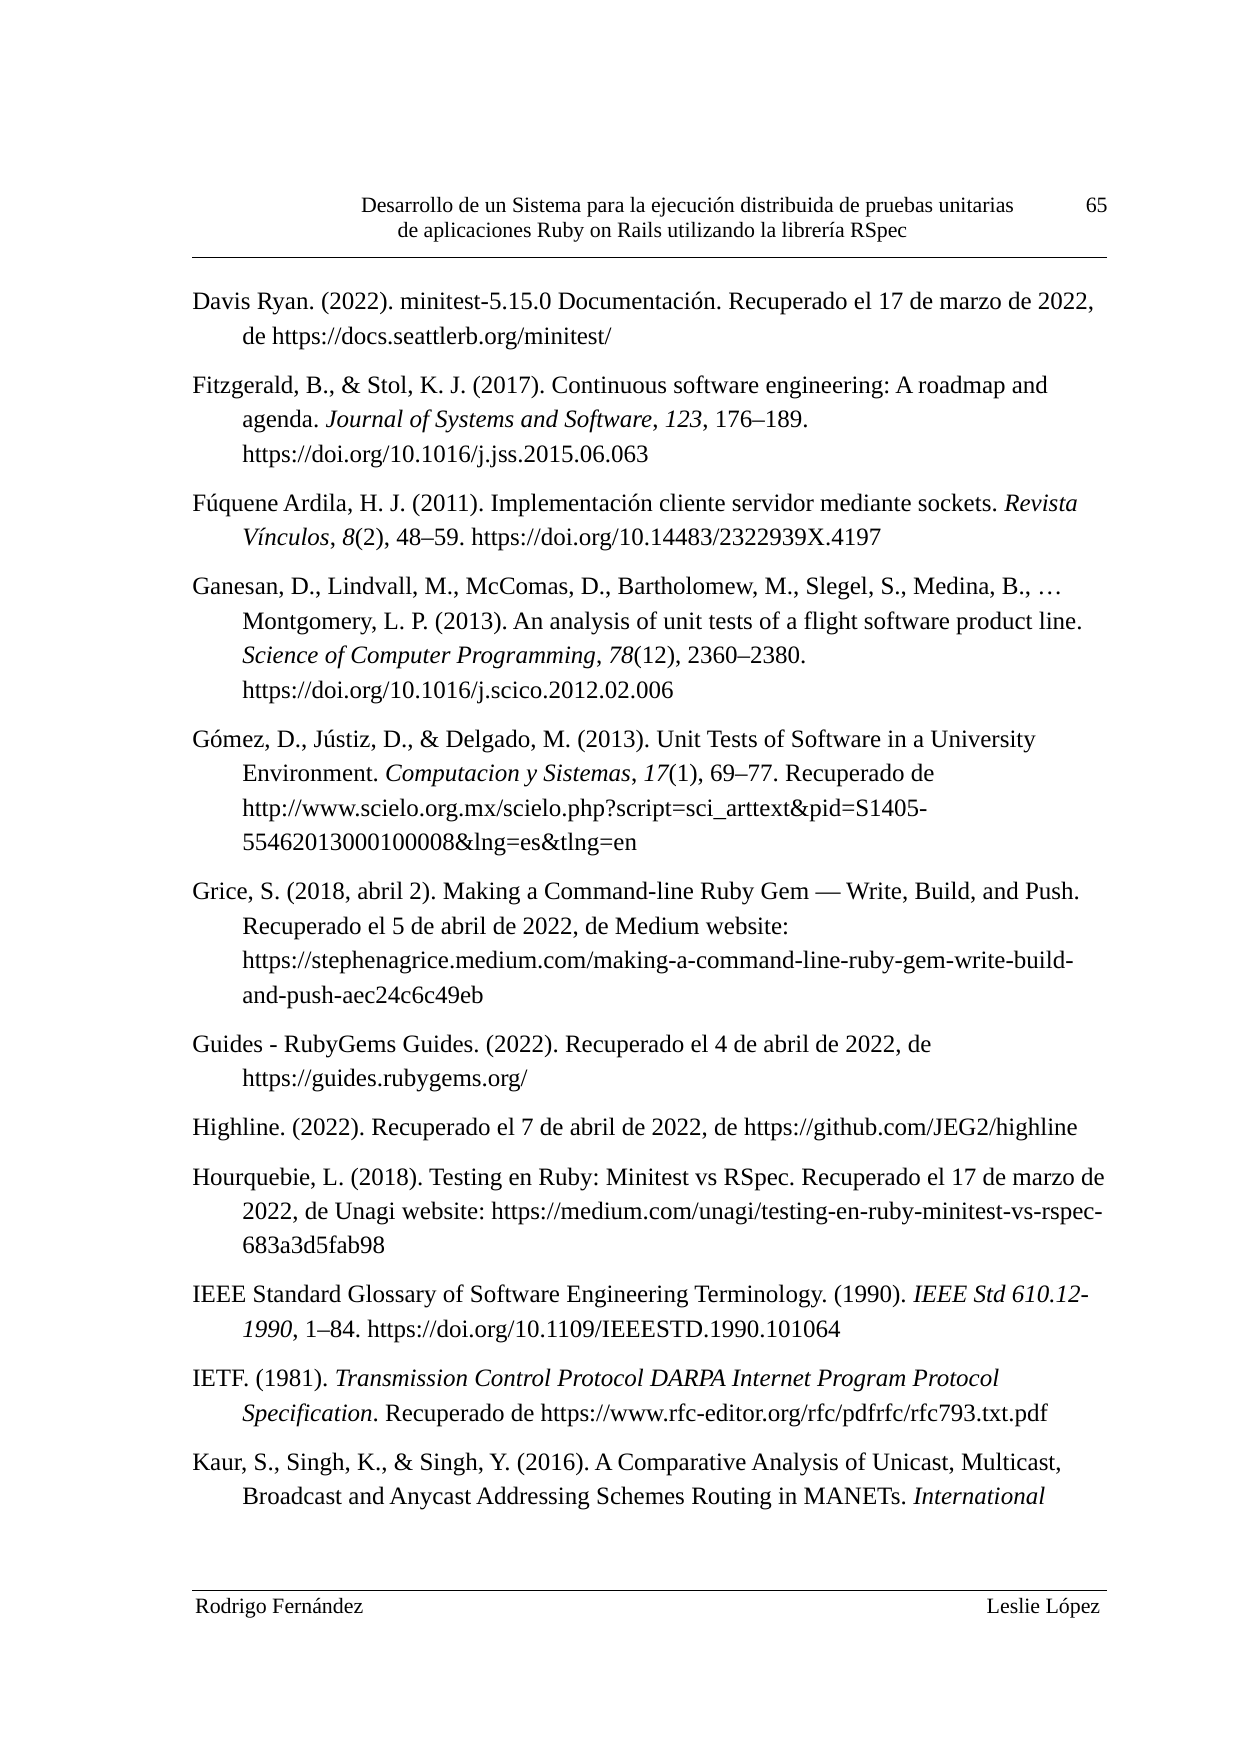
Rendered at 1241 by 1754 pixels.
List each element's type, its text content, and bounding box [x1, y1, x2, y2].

text Fúquene Ardila, H. J. (2011). Implementación cliente servidor mediante sockets. Revista Vínculos, 8(2), 48–59. https://doi.org/10.14483/2322939X.4197 [192, 488, 1107, 551]
text Grice, S. (2018, abril 2). Making a Command-line Ruby Gem — Write, Build, and Push. Recuperado el 5 de abril de 2022, de Medium website: https://stephenagrice.medium.com/making-a-command-line-ruby-gem-write-build-and-push-aec24c6c49eb [192, 876, 1107, 1009]
text Hourquebie, L. (2018). Testing en Ruby: Minitest vs RSpec. Recuperado el 17 de marzo de 2022, de Unagi website: https://medium.com/unagi/testing-en-ruby-minitest-vs-rspec-683a3d5fab98 [192, 1162, 1107, 1259]
text Highline. (2022). Recuperado el 7 de abril de 2022, de https://github.com/JEG2/highline [192, 1112, 1107, 1141]
text IEEE Standard Glossary of Software Engineering Terminology. (1990). IEEE Std 610.12-1990, 1–84. https://doi.org/10.1109/IEEESTD.1990.101064 [192, 1279, 1107, 1343]
text Ganesan, D., Lindvall, M., McComas, D., Bartholomew, M., Slegel, S., Medina, B., … Montgomery, L. P. (2013). An analysis of unit tests of a flight software product line. Science of Computer Programming, 78(12), 2360–2380. https://doi.org/10.1016/j.scico.2012.02.006 [192, 571, 1107, 704]
text Fitzgerald, B., & Stol, K. J. (2017). Continuous software engineering: A roadmap and agenda. Journal of Systems and Software, 123, 176–189. https://doi.org/10.1016/j.jss.2015.06.063 [192, 370, 1107, 468]
text Gómez, D., Jústiz, D., & Delgado, M. (2013). Unit Tests of Software in a University Environment. Computacion y Sistemas, 17(1), 69–77. Recuperado de http://www.scielo.org.mx/scielo.php?script=sci_arttext&pid=S1405-55462013000100008&lng=es&tlng=en [192, 724, 1107, 856]
text Kaur, S., Singh, K., & Singh, Y. (2016). A Comparative Analysis of Unicast, Multicast, Broadcast and Anycast Addressing Schemes Routing in MANETs. International [192, 1447, 1107, 1510]
text Guides - RubyGems Guides. (2022). Recuperado el 4 de abril de 2022, de https://guides.rubygems.org/ [192, 1029, 1107, 1092]
text IETF. (1981). Transmission Control Protocol DARPA Internet Program Protocol Specification. Recuperado de https://www.rfc-editor.org/rfc/pdfrfc/rfc793.txt.pdf [192, 1363, 1107, 1426]
text Davis Ryan. (2022). minitest-5.15.0 Documentación. Recuperado el 17 de marzo de 2022, de https://docs.seattlerb.org/minitest/ [192, 286, 1107, 349]
